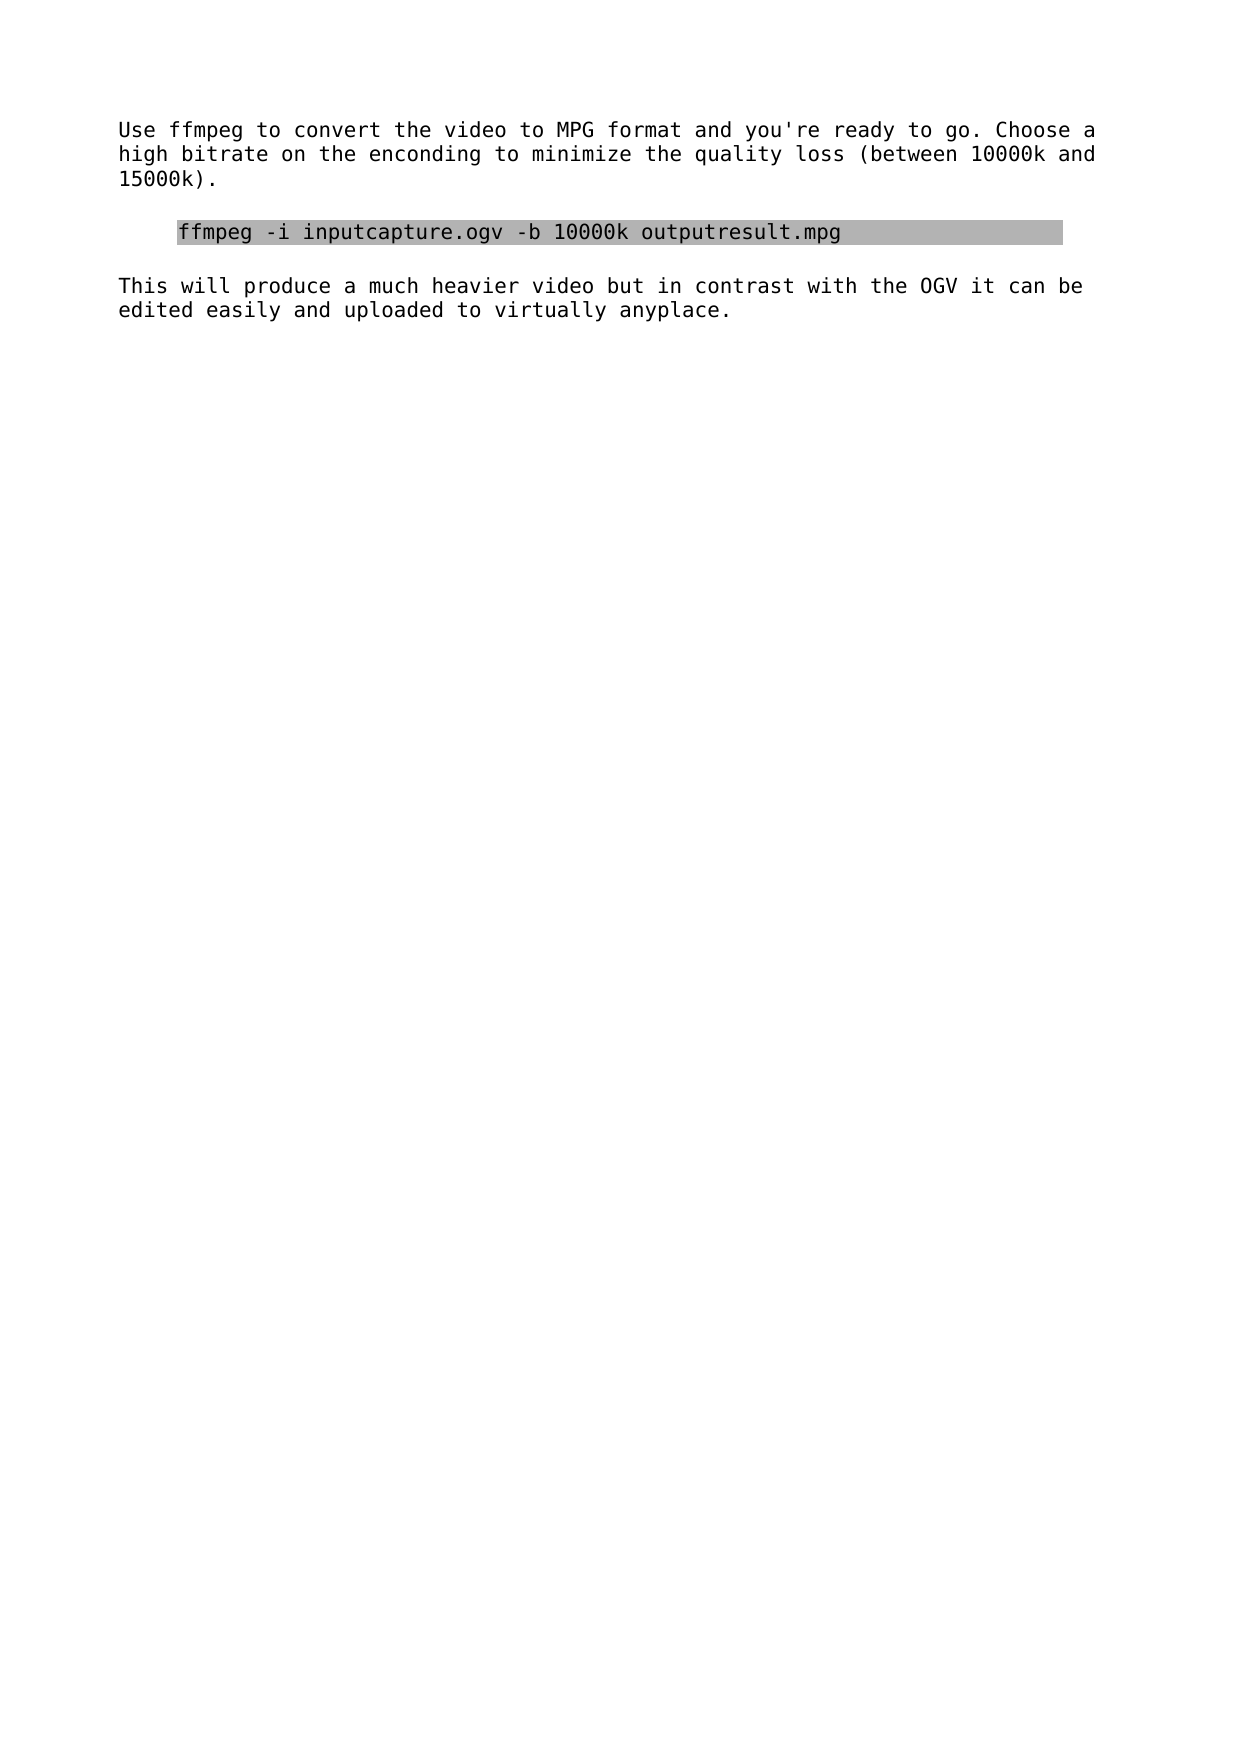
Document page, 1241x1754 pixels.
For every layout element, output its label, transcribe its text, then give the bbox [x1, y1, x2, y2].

text This will produce a much heavier video but in contrast with the OGV it can be edited easily and uploaded to virtually anyplace. [118, 274, 1122, 323]
text Use ffmpeg to convert the video to MPG format and you're ready to go. Choose a high bitrate on the enconding to minimize the quality loss (between 10000k and 15000k). [118, 118, 1122, 191]
text ffmpeg -i inputcapture.ogv -b 10000k outputresult.mpg [177, 220, 1063, 245]
